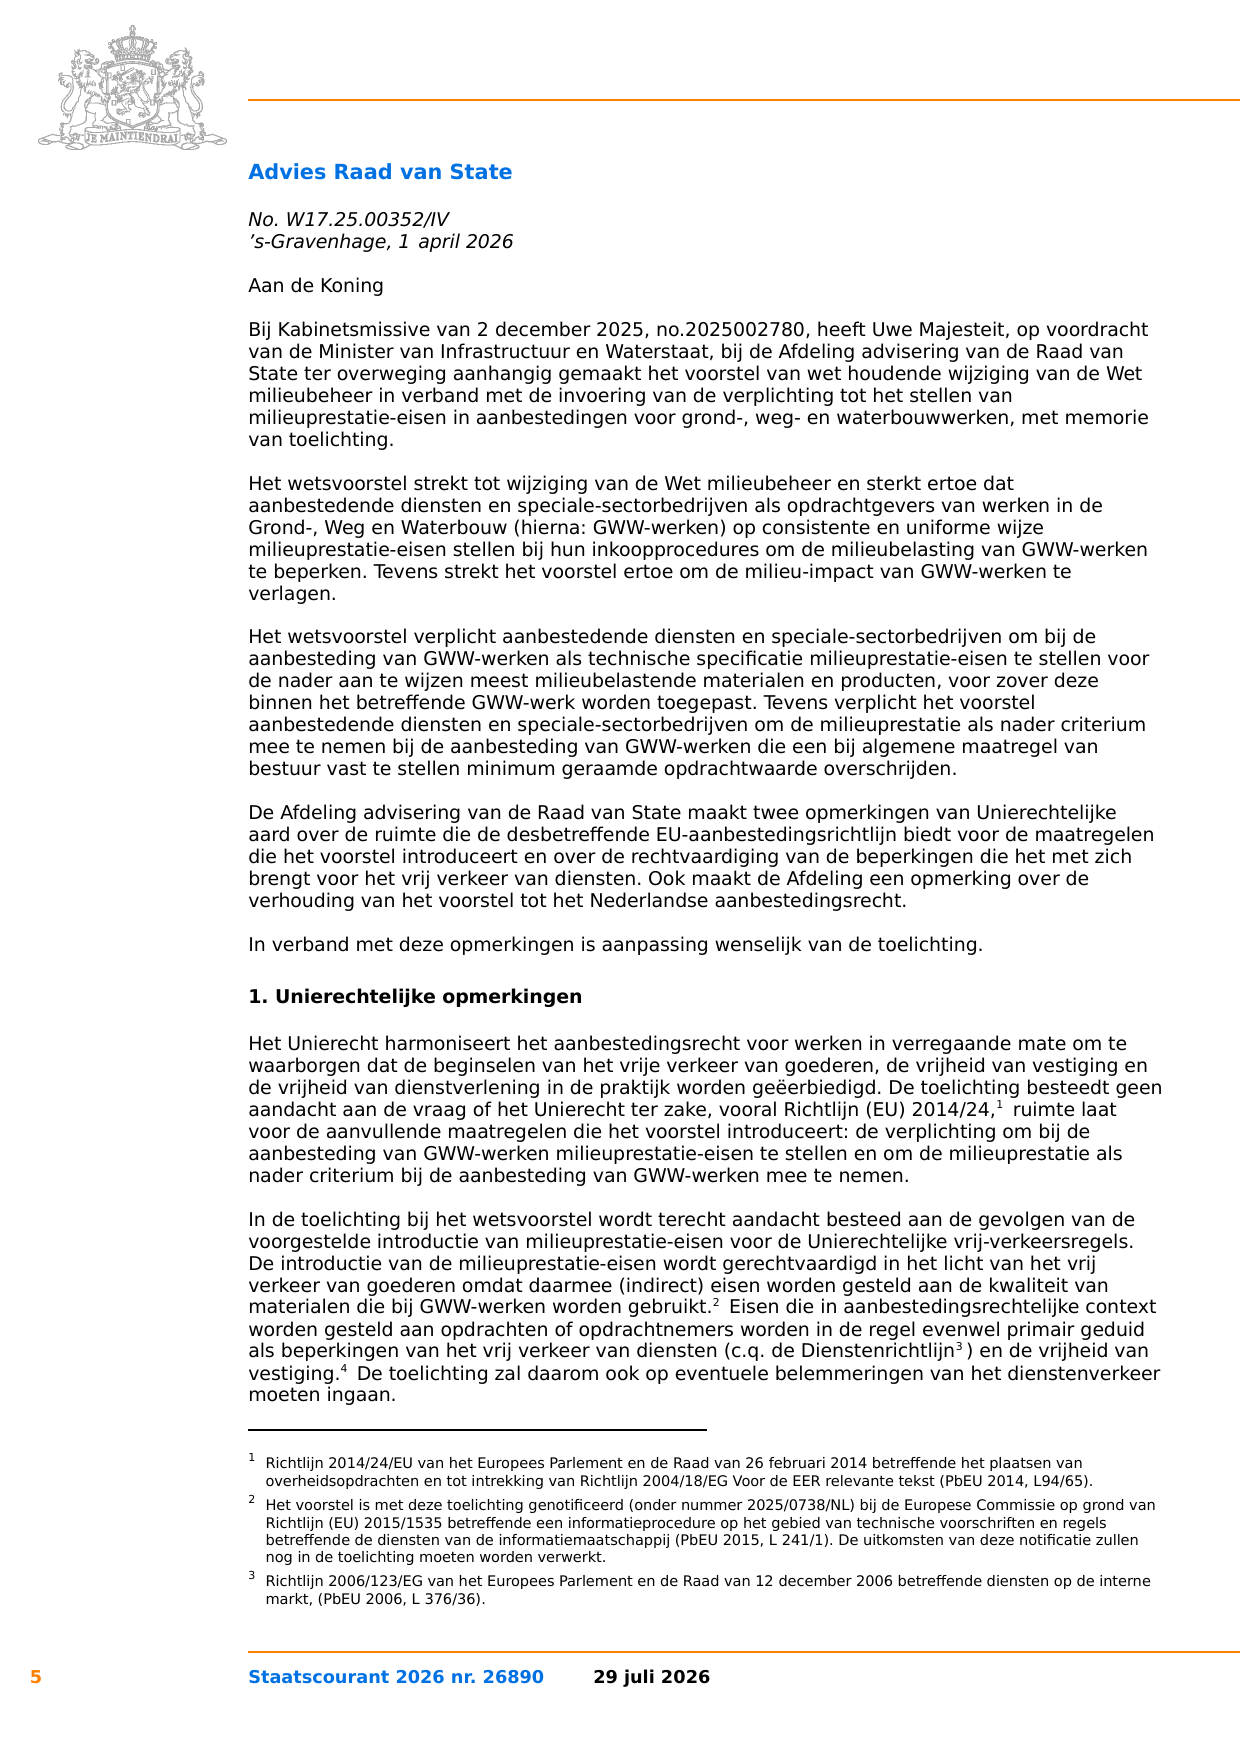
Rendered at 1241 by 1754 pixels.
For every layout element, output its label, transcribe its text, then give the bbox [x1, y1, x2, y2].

text Het Unierecht harmoniseert het aanbestedingsrecht voor werken in verregaande mate om te waarborgen dat de beginselen van het vrije verkeer van goederen, de vrijheid van vestiging en de vrijheid van dienstverlening in de praktijk worden geëerbiedigd. De toelichting besteedt geen aandacht aan de vraag of het Unierecht ter zake, vooral Richtlijn (EU) 2014/24, ruimte laat voor de aanvullende maatregelen die het voorstel introduceert: de verplichting om bij de aanbesteding van GWW-werken milieuprestatie-eisen te stellen en om de milieuprestatie als nader criterium bij de aanbesteding van GWW-werken mee te nemen. [248, 1033, 1163, 1187]
text Het wetsvoorstel verplicht aanbestedende diensten en speciale-sectorbedrijven om bij de aanbesteding van GWW-werken als technische specificatie milieuprestatie-eisen te stellen voor de nader aan te wijzen meest milieubelastende materialen en producten, voor zover deze binnen het betreffende GWW-werk worden toegepast. Tevens verplicht het voorstel aanbestedende diensten en speciale-sectorbedrijven om de milieuprestatie als nader criterium mee te nemen bij de aanbesteding van GWW-werken die een bij algemene maatregel van bestuur vast te stellen minimum geraamde opdrachtwaarde overschrijden. [248, 626, 1163, 780]
subtitle Advies Raad van State [248, 160, 1163, 184]
text Bij Kabinetsmissive van 2 december 2025, no.2025002780, heeft Uwe Majesteit, op voordracht van de Minister van Infrastructuur en Waterstaat, bij de Afdeling advisering van de Raad van State ter overweging aanhangig gemaakt het voorstel van wet houdende wijziging van de Wet milieubeheer in verband met de invoering van de verplichting tot het stellen van milieuprestatie-eisen in aanbestedingen voor grond-, weg- en waterbouwwerken, met memorie van toelichting. [248, 319, 1163, 451]
text Richtlijn 2006/123/EG van het Europees Parlement en de Raad van 12 december 2006 betreffende diensten op de interne markt, (PbEU 2006, L 376/36). [248, 1569, 1163, 1608]
text In de toelichting bij het wetsvoorstel wordt terecht aandacht besteed aan de gevolgen van de voorgestelde introductie van milieuprestatie-eisen voor de Unierechtelijke vrij-verkeersregels. De introductie van de milieuprestatie-eisen wordt gerechtvaardigd in het licht van het vrij verkeer van goederen omdat daarmee (indirect) eisen worden gesteld aan de kwaliteit van materialen die bij GWW-werken worden gebruikt. Eisen die in aanbestedingsrechtelijke context worden gesteld aan opdrachten of opdrachtnemers worden in de regel evenwel primair geduid als beperkingen van het vrij verkeer van diensten (c.q. de Dienstenrichtlijn) en de vrijheid van vestiging. De toelichting zal daarom ook op eventuele belemmeringen van het dienstenverkeer moeten ingaan. [248, 1208, 1163, 1406]
text Richtlijn 2014/24/EU van het Europees Parlement en de Raad van 26 februari 2014 betreffende het plaatsen van overheidsopdrachten en tot intrekking van Richtlijn 2004/18/EG Voor de EER relevante tekst (PbEU 2014, L94/65). [248, 1451, 1163, 1490]
text ’s-Gravenhage, 1 april 2026 [248, 231, 1163, 253]
picture [38, 25, 227, 150]
text Aan de Koning [248, 275, 1163, 297]
text No. W17.25.00352/IV [248, 209, 1163, 231]
text Het voorstel is met deze toelichting genotificeerd (onder nummer 2025/0738/NL) bij de Europese Commissie op grond van Richtlijn (EU) 2015/1535 betreffende een informatieprocedure op het gebied van technische voorschriften en regels betreffende de diensten van de informatiemaatschappij (PbEU 2015, L 241/1). De uitkomsten van deze notificatie zullen nog in de toelichting moeten worden verwerkt. [248, 1493, 1163, 1566]
text De Afdeling advisering van de Raad van State maakt twee opmerkingen van Unierechtelijke aard over de ruimte die de desbetreffende EU-aanbestedingsrichtlijn biedt voor de maatregelen die het voorstel introduceert en over de rechtvaardiging van de beperkingen die het met zich brengt voor het vrij verkeer van diensten. Ook maakt de Afdeling een opmerking over de verhouding van het voorstel tot het Nederlandse aanbestedingsrecht. [248, 802, 1163, 912]
subtitle 1. Unierechtelijke opmerkingen [248, 986, 1163, 1008]
text In verband met deze opmerkingen is aanpassing wenselijk van de toelichting. [248, 934, 1163, 956]
text Het wetsvoorstel strekt tot wijziging van de Wet milieubeheer en sterkt ertoe dat aanbestedende diensten en speciale-sectorbedrijven als opdrachtgevers van werken in de Grond-, Weg en Waterbouw (hierna: GWW-werken) op consistente en uniforme wijze milieuprestatie-eisen stellen bij hun inkoopprocedures om de milieubelasting van GWW-werken te beperken. Tevens strekt het voorstel ertoe om de milieu-impact van GWW-werken te verlagen. [248, 473, 1163, 604]
